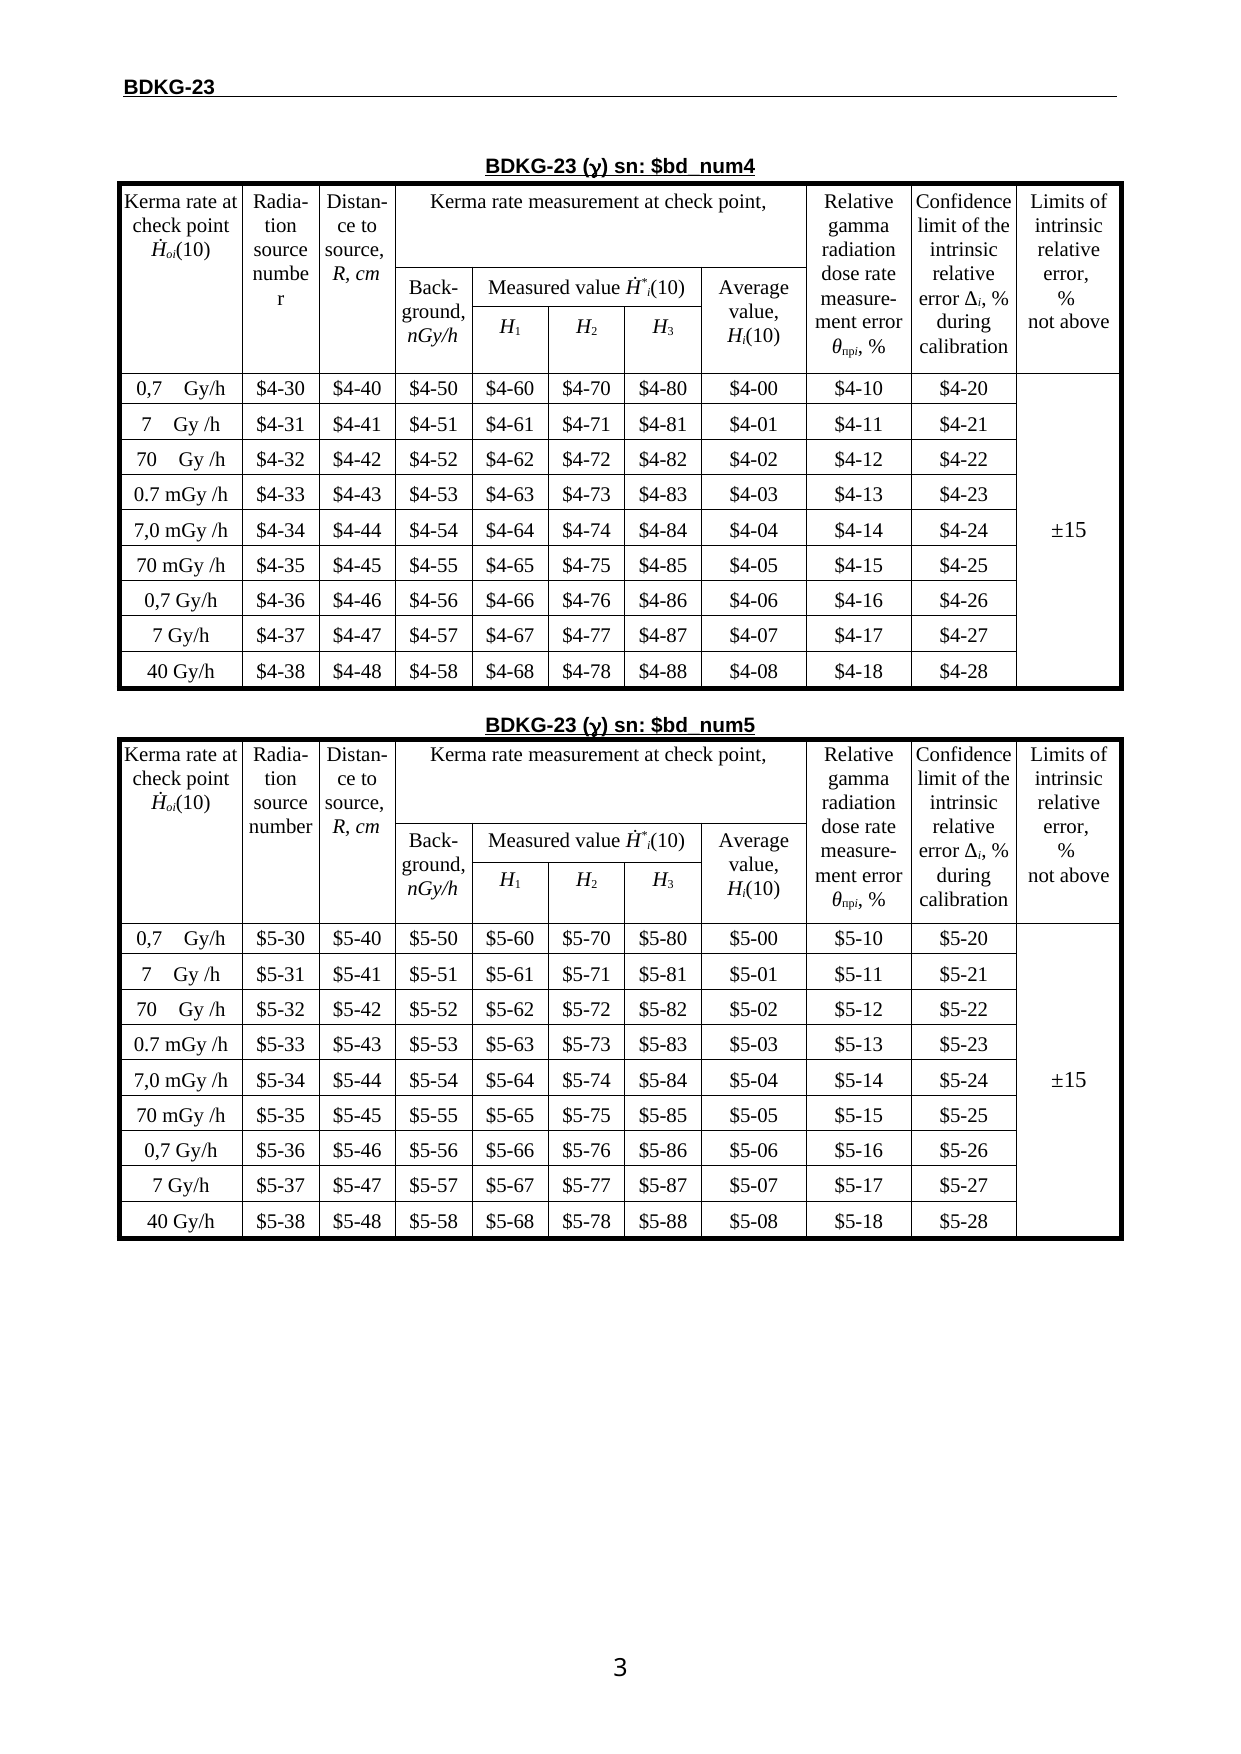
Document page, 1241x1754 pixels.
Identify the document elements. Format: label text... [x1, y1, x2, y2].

table_cell $5-22 [912, 990, 1016, 1024]
table_cell $5-33 [243, 1025, 319, 1059]
table_cell Measured value Ḣ*i(10) [473, 268, 701, 306]
table_cell $5-15 [807, 1096, 911, 1130]
table_cell $4-45 [320, 546, 395, 580]
table_cell $4-16 [807, 581, 911, 615]
table_cell $5-82 [625, 990, 701, 1024]
table_cell $4-71 [549, 404, 624, 439]
table_cell H1 [473, 307, 548, 373]
table_cell $5-31 [243, 954, 319, 989]
table_cell ±15 [1017, 374, 1119, 686]
table_cell Back-ground, nGy/h [396, 824, 472, 923]
table_cell $4-04 [702, 510, 806, 544]
table_cell $4-41 [320, 404, 395, 439]
table_cell $4-68 [473, 652, 548, 686]
table_cell $5-63 [473, 1025, 548, 1059]
table_cell 0,7 Gy/h [122, 924, 242, 953]
table_cell $4-61 [473, 404, 548, 439]
table_cell $5-81 [625, 954, 701, 989]
table_cell H3 [625, 863, 701, 923]
table_cell $4-38 [243, 652, 319, 686]
table_cell 7,0 mGy /h [122, 1060, 242, 1094]
table_cell $4-40 [320, 374, 395, 403]
table_cell $4-63 [473, 475, 548, 509]
table_cell $5-72 [549, 990, 624, 1024]
table_cell $4-31 [243, 404, 319, 439]
table_cell $4-14 [807, 510, 911, 544]
table_cell Measured value Ḣ*i(10) [473, 824, 701, 862]
table_cell $5-30 [243, 924, 319, 953]
table_cell $4-84 [625, 510, 701, 544]
table_cell 7 Gy /h [122, 954, 242, 989]
table_cell $5-07 [702, 1166, 806, 1201]
table_cell $4-21 [912, 404, 1016, 439]
table_cell $5-73 [549, 1025, 624, 1059]
table_cell $4-66 [473, 581, 548, 615]
table_cell $5-75 [549, 1096, 624, 1130]
table_cell $5-64 [473, 1060, 548, 1094]
table_cell 7 Gy/h [122, 616, 242, 651]
table_header BDKG-23 () sn: $bd_num4 [119, 135, 1121, 181]
table_cell $4-74 [549, 510, 624, 544]
table_cell $4-34 [243, 510, 319, 544]
table_cell $4-06 [702, 581, 806, 615]
table_cell $5-76 [549, 1131, 624, 1165]
table_cell 0,7 Gy/h [122, 1131, 242, 1165]
table_cell Limits of intrinsic relative error, % not above [1017, 186, 1119, 373]
table_cell $4-25 [912, 546, 1016, 580]
table_cell Kerma rate at check point Ḣoi(10) [122, 742, 242, 923]
table_cell $5-62 [473, 990, 548, 1024]
table_cell $5-57 [396, 1166, 472, 1201]
table_cell $4-22 [912, 440, 1016, 474]
table_cell $4-28 [912, 652, 1016, 686]
table_cell $5-44 [320, 1060, 395, 1094]
table_cell Kerma rate measurement at check point, [396, 742, 806, 823]
table_cell $4-03 [702, 475, 806, 509]
table_cell Relative gamma radiation dose rate measure-ment error θпрi, % [807, 742, 911, 923]
table_cell $5-47 [320, 1166, 395, 1201]
table_cell 70 mGy /h [122, 1096, 242, 1130]
table_cell $5-11 [807, 954, 911, 989]
table_cell $5-03 [702, 1025, 806, 1059]
table_cell $5-48 [320, 1202, 395, 1236]
table_cell $4-32 [243, 440, 319, 474]
table_cell $4-05 [702, 546, 806, 580]
table_cell $5-43 [320, 1025, 395, 1059]
table_cell 70 mGy /h [122, 546, 242, 580]
table_cell 0.7 mGy /h [122, 475, 242, 509]
table_cell $5-20 [912, 924, 1016, 953]
table_cell Limits of intrinsic relative error, % not above [1017, 742, 1119, 923]
table_cell H2 [549, 863, 624, 923]
table_cell $5-86 [625, 1131, 701, 1165]
table_cell $5-51 [396, 954, 472, 989]
table_cell $5-87 [625, 1166, 701, 1201]
table_cell 40 Gy/h [122, 652, 242, 686]
table_cell $5-32 [243, 990, 319, 1024]
table_cell $4-12 [807, 440, 911, 474]
table_cell $4-23 [912, 475, 1016, 509]
table_cell $5-55 [396, 1096, 472, 1130]
table_cell $5-18 [807, 1202, 911, 1236]
table_cell $4-35 [243, 546, 319, 580]
table_cell 70 Gy /h [122, 990, 242, 1024]
table_cell $4-00 [702, 374, 806, 403]
table_cell $4-60 [473, 374, 548, 403]
table_cell $5-35 [243, 1096, 319, 1130]
table_cell $5-71 [549, 954, 624, 989]
table_cell 70 Gy /h [122, 440, 242, 474]
table_cell Relative gamma radiation dose rate measure-ment error θпрi, % [807, 186, 911, 373]
table_cell Confidence limit of the intrinsic relative error Δi, % during calibration [912, 186, 1016, 373]
table_cell $4-62 [473, 440, 548, 474]
table_cell $4-55 [396, 546, 472, 580]
table_cell $4-77 [549, 616, 624, 651]
table_cell Radia-tion source number [243, 186, 319, 373]
table_cell $5-05 [702, 1096, 806, 1130]
table_cell $4-20 [912, 374, 1016, 403]
table_cell $5-52 [396, 990, 472, 1024]
table_header BDKG-23 () sn: $bd_num5 [119, 691, 1121, 737]
table_cell $4-46 [320, 581, 395, 615]
table_cell $4-54 [396, 510, 472, 544]
table_cell $4-02 [702, 440, 806, 474]
table_cell $5-54 [396, 1060, 472, 1094]
table_cell $5-38 [243, 1202, 319, 1236]
table_cell ±15 [1017, 924, 1119, 1236]
table_cell $4-64 [473, 510, 548, 544]
table_cell $5-77 [549, 1166, 624, 1201]
table_cell $5-61 [473, 954, 548, 989]
table_cell $4-01 [702, 404, 806, 439]
table_cell 7 Gy/h [122, 1166, 242, 1201]
table_cell $4-73 [549, 475, 624, 509]
table_cell $4-15 [807, 546, 911, 580]
table_cell 0.7 mGy /h [122, 1025, 242, 1059]
table_cell $4-08 [702, 652, 806, 686]
table_cell $5-88 [625, 1202, 701, 1236]
table_cell $4-27 [912, 616, 1016, 651]
table_cell $4-18 [807, 652, 911, 686]
table_cell $5-78 [549, 1202, 624, 1236]
table_cell $4-47 [320, 616, 395, 651]
table_cell $5-01 [702, 954, 806, 989]
table_cell $5-50 [396, 924, 472, 953]
table_cell H2 [549, 307, 624, 373]
table_cell $4-65 [473, 546, 548, 580]
table_cell $5-56 [396, 1131, 472, 1165]
table_cell $5-12 [807, 990, 911, 1024]
table_cell $5-41 [320, 954, 395, 989]
table_cell $5-21 [912, 954, 1016, 989]
table_cell $5-60 [473, 924, 548, 953]
table_cell $5-24 [912, 1060, 1016, 1094]
table_cell $4-53 [396, 475, 472, 509]
table_cell $4-42 [320, 440, 395, 474]
table_cell Average value, Hi(10) [702, 824, 806, 923]
table_cell $5-68 [473, 1202, 548, 1236]
table_cell $5-23 [912, 1025, 1016, 1059]
table_cell $5-00 [702, 924, 806, 953]
table_cell $5-14 [807, 1060, 911, 1094]
table_cell $5-83 [625, 1025, 701, 1059]
table_cell $4-33 [243, 475, 319, 509]
table_cell $5-74 [549, 1060, 624, 1094]
table_cell $5-58 [396, 1202, 472, 1236]
table_cell Average value, Hi(10) [702, 268, 806, 373]
table_cell $5-36 [243, 1131, 319, 1165]
table_cell 0,7 Gy/h [122, 374, 242, 403]
table_cell $5-08 [702, 1202, 806, 1236]
table_cell $5-17 [807, 1166, 911, 1201]
table_cell $4-17 [807, 616, 911, 651]
table_cell $4-37 [243, 616, 319, 651]
table_cell $5-70 [549, 924, 624, 953]
table_cell $4-75 [549, 546, 624, 580]
table_cell $4-72 [549, 440, 624, 474]
table_cell Back-ground, nGy/h [396, 268, 472, 373]
table_cell $4-78 [549, 652, 624, 686]
table_cell $5-13 [807, 1025, 911, 1059]
table_cell Confidence limit of the intrinsic relative error Δi, % during calibration [912, 742, 1016, 923]
table_cell $5-02 [702, 990, 806, 1024]
table_cell $5-34 [243, 1060, 319, 1094]
table_cell $4-24 [912, 510, 1016, 544]
table_cell $4-82 [625, 440, 701, 474]
table_cell $4-87 [625, 616, 701, 651]
table_cell $4-07 [702, 616, 806, 651]
table_cell $5-84 [625, 1060, 701, 1094]
table_cell $4-56 [396, 581, 472, 615]
table_cell $4-13 [807, 475, 911, 509]
table_cell $5-46 [320, 1131, 395, 1165]
table_cell $4-10 [807, 374, 911, 403]
table_cell $5-45 [320, 1096, 395, 1130]
table_cell $5-25 [912, 1096, 1016, 1130]
table_cell 40 Gy/h [122, 1202, 242, 1236]
table_cell $4-30 [243, 374, 319, 403]
table_cell $4-83 [625, 475, 701, 509]
table_cell $4-88 [625, 652, 701, 686]
table_cell $4-26 [912, 581, 1016, 615]
table_cell $4-43 [320, 475, 395, 509]
table_cell $5-85 [625, 1096, 701, 1130]
table_cell $5-42 [320, 990, 395, 1024]
table_cell $5-80 [625, 924, 701, 953]
table_cell Kerma rate at check point Ḣoi(10) [122, 186, 242, 373]
table_cell $5-65 [473, 1096, 548, 1130]
table_cell $5-04 [702, 1060, 806, 1094]
table_cell $4-86 [625, 581, 701, 615]
table_cell $4-52 [396, 440, 472, 474]
table_cell Kerma rate measurement at check point, [396, 186, 806, 267]
table_cell $4-58 [396, 652, 472, 686]
table_cell $5-26 [912, 1131, 1016, 1165]
table_cell $5-37 [243, 1166, 319, 1201]
table_cell $4-48 [320, 652, 395, 686]
table_cell $4-81 [625, 404, 701, 439]
table_cell 7 Gy /h [122, 404, 242, 439]
table_cell $5-40 [320, 924, 395, 953]
table_cell H3 [625, 307, 701, 373]
table_cell $4-80 [625, 374, 701, 403]
table_cell $4-76 [549, 581, 624, 615]
table_cell Radia-tion source number [243, 742, 319, 923]
table_cell 0,7 Gy/h [122, 581, 242, 615]
table_cell Distan-ce to source, R, сm [320, 186, 395, 373]
table_cell $5-67 [473, 1166, 548, 1201]
table_cell Distan-ce to source, R, сm [320, 742, 395, 923]
table_cell $4-70 [549, 374, 624, 403]
table_cell $4-50 [396, 374, 472, 403]
table_cell $4-51 [396, 404, 472, 439]
table_cell $5-27 [912, 1166, 1016, 1201]
table_cell $5-66 [473, 1131, 548, 1165]
table_cell $5-16 [807, 1131, 911, 1165]
table_cell $4-44 [320, 510, 395, 544]
table_cell $5-53 [396, 1025, 472, 1059]
table_cell $4-67 [473, 616, 548, 651]
table_cell $4-11 [807, 404, 911, 439]
table_cell H1 [473, 863, 548, 923]
table_cell $4-36 [243, 581, 319, 615]
table_cell $4-57 [396, 616, 472, 651]
table_cell $5-10 [807, 924, 911, 953]
table_cell $4-85 [625, 546, 701, 580]
table_cell $5-28 [912, 1202, 1016, 1236]
table_cell $5-06 [702, 1131, 806, 1165]
table_cell 7,0 mGy /h [122, 510, 242, 544]
